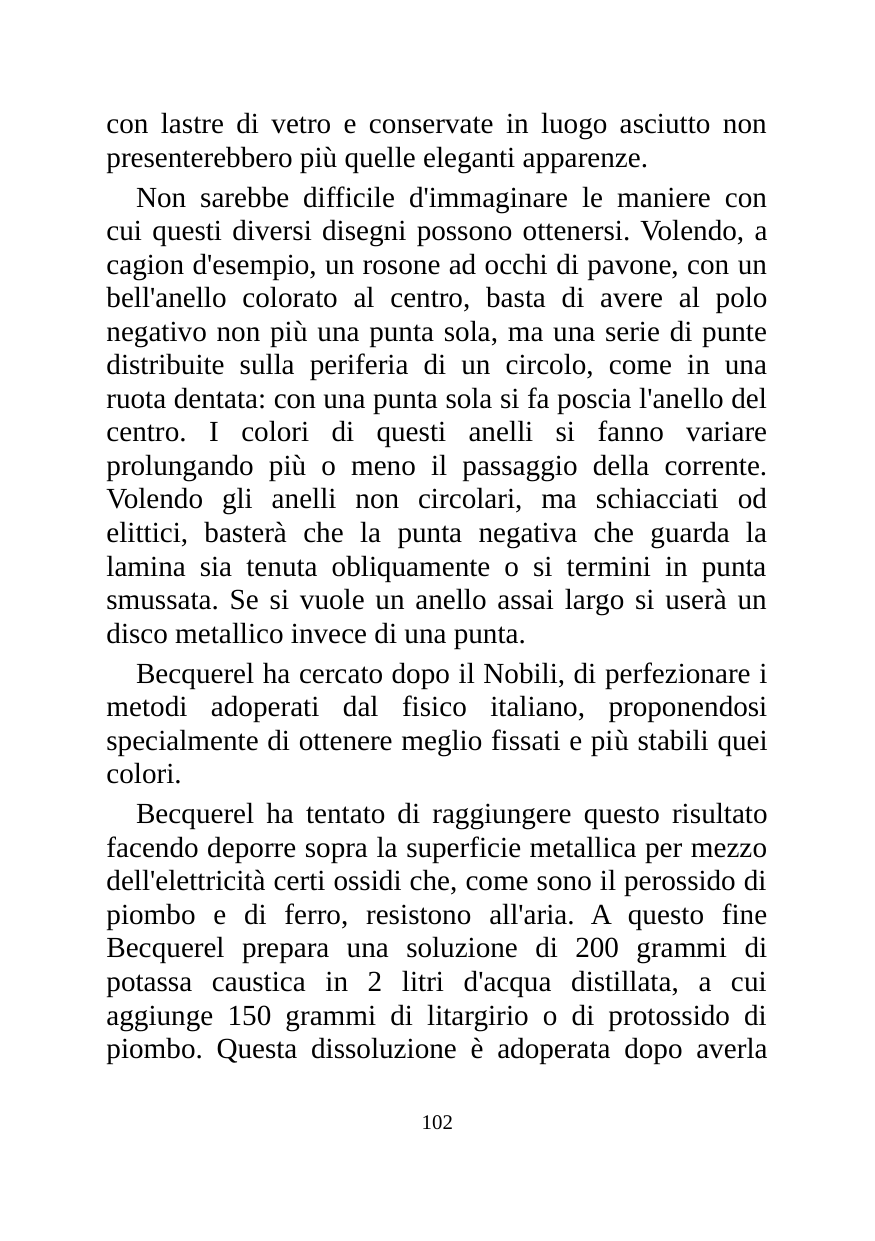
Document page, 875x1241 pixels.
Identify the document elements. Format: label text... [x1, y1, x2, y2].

text con lastre di vetro e conservate in luogo asciutto non presenterebbero più quelle eleganti apparenze. [106, 106, 768, 173]
text Becquerel ha tentato di raggiungere questo risultato facendo deporre sopra la superficie metallica per mezzo dell'elettricità certi ossidi che, come sono il perossido di piombo e di ferro, resistono all'aria. A questo fine Becquerel prepara una soluzione di 200 grammi di potassa caustica in 2 litri d'acqua distillata, a cui aggiunge 150 grammi di litargirio o di protossido di piombo. Questa dissoluzione è adoperata dopo averla [106, 796, 768, 1065]
text Non sarebbe difficile d'immaginare le maniere con cui questi diversi disegni possono ottenersi. Volendo, a cagion d'esempio, un rosone ad occhi di pavone, con un bell'anello colorato al centro, basta di avere al polo negativo non più una punta sola, ma una serie di punte distribuite sulla periferia di un circolo, come in una ruota dentata: con una punta sola si fa poscia l'anello del centro. I colori di questi anelli si fanno variare prolungando più o meno il passaggio della corrente. Volendo gli anelli non circolari, ma schiacciati od elittici, basterà che la punta negativa che guarda la lamina sia tenuta obliquamente o si termini in punta smussata. Se si vuole un anello assai largo si userà un disco metallico invece di una punta. [106, 180, 768, 649]
text Becquerel ha cercato dopo il Nobili, di perfezionare i metodi adoperati dal fisico italiano, proponendosi specialmente di ottenere meglio fissati e più stabili quei colori. [106, 656, 768, 790]
